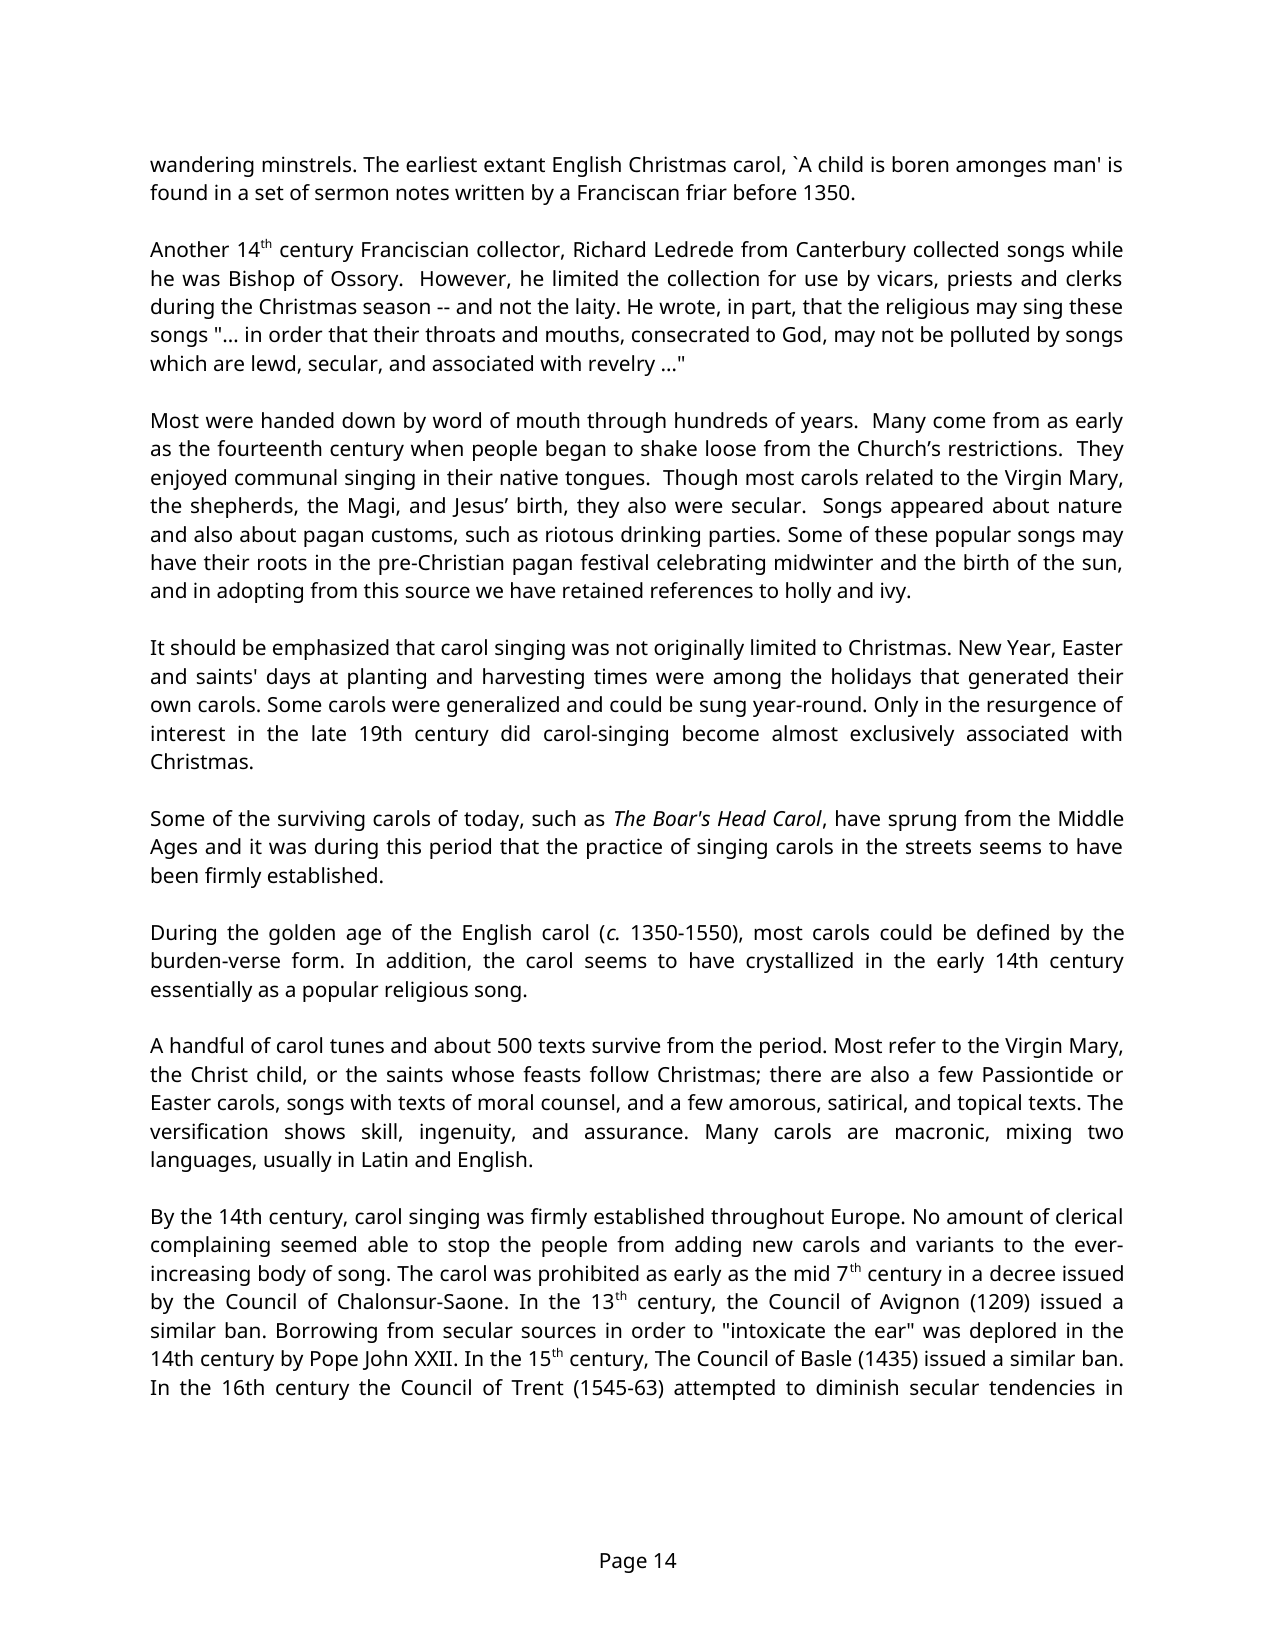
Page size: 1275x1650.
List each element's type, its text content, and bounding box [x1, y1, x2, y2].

text Some of the surviving carols of today, such as The Boar's Head Carol, have sprung from the Middle Ages and it was during this period that the practice of singing carols in the streets seems to have been firmly established. [150, 804, 1125, 889]
text Another 14th century Franciscian collector, Richard Ledrede from Canterbury collected songs while he was Bishop of Ossory. However, he limited the collection for use by vicars, priests and clerks during the Christmas season -- and not the laity. He wrote, in part, that the religious may sing these songs "… in order that their throats and mouths, consecrated to God, may not be polluted by songs which are lewd, secular, and associated with revelry …" [150, 235, 1125, 377]
text A handful of carol tunes and about 500 texts survive from the period. Most refer to the Virgin Mary, the Christ child, or the saints whose feasts follow Christmas; there are also a few Passiontide or Easter carols, songs with texts of moral counsel, and a few amorous, satirical, and topical texts. The versification shows skill, ingenuity, and assurance. Many carols are macronic, mixing two languages, usually in Latin and English. [150, 1032, 1125, 1174]
text Most were handed down by word of mouth through hundreds of years. Many come from as early as the fourteenth century when people began to shake loose from the Church’s restrictions. They enjoyed communal singing in their native tongues. Though most carols related to the Virgin Mary, the shepherds, the Magi, and Jesus’ birth, they also were secular. Songs appeared about nature and also about pagan customs, such as riotous drinking parties. Some of these popular songs may have their roots in the pre-Christian pagan festival celebrating midwinter and the birth of the sun, and in adopting from this source we have retained references to holly and ivy. [150, 406, 1125, 605]
text It should be emphasized that carol singing was not originally limited to Christmas. New Year, Easter and saints' days at planting and harvesting times were among the holidays that generated their own carols. Some carols were generalized and could be sung year-round. Only in the resurgence of interest in the late 19th century did carol-singing become almost exclusively associated with Christmas. [150, 633, 1125, 776]
text wandering minstrels. The earliest extant English Christmas carol, `A child is boren amonges man' is found in a set of sermon notes written by a Franciscan friar before 1350. [150, 150, 1125, 207]
text During the golden age of the English carol (c. 1350-1550), most carols could be defined by the burden-verse form. In addition, the carol seems to have crystallized in the early 14th century essentially as a popular religious song. [150, 918, 1125, 1003]
text By the 14th century, carol singing was firmly established throughout Europe. No amount of clerical complaining seemed able to stop the people from adding new carols and variants to the ever-increasing body of song. The carol was prohibited as early as the mid 7th century in a decree issued by the Council of Chalonsur-Saone. In the 13th century, the Council of Avignon (1209) issued a similar ban. Borrowing from secular sources in order to "intoxicate the ear" was deplored in the 14th century by Pope John XXII. In the 15th century, The Council of Basle (1435) issued a similar ban. In the 16th century the Council of Trent (1545-63) attempted to diminish secular tendencies in [150, 1202, 1125, 1401]
